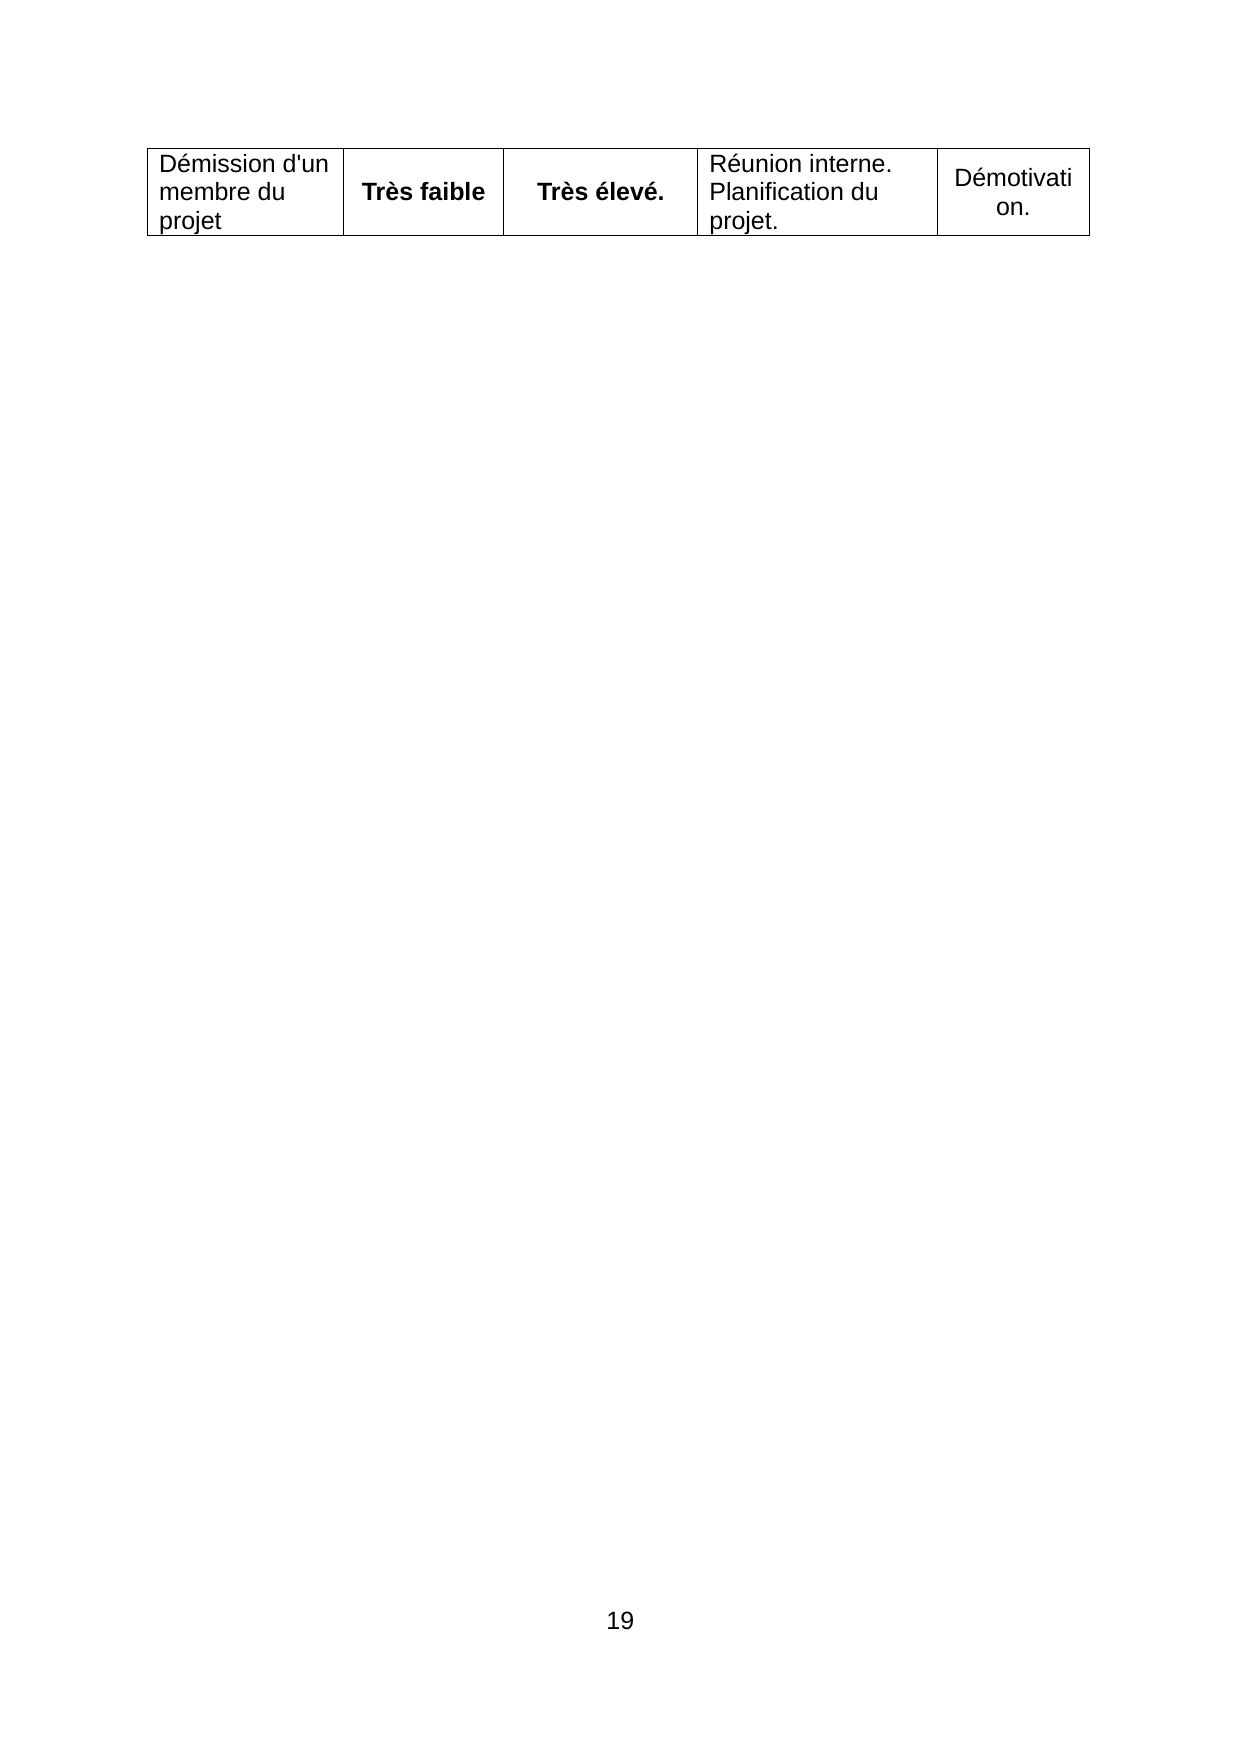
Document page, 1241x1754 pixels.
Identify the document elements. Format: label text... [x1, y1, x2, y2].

table_cell Réunion interne. Planification du projet. [698, 149, 937, 235]
table_cell Démission d'un membre du projet [148, 149, 343, 235]
table_cell Très faible [344, 149, 503, 235]
table_cell Démotivation. [938, 149, 1089, 235]
table_cell Très élevé. [504, 149, 697, 235]
